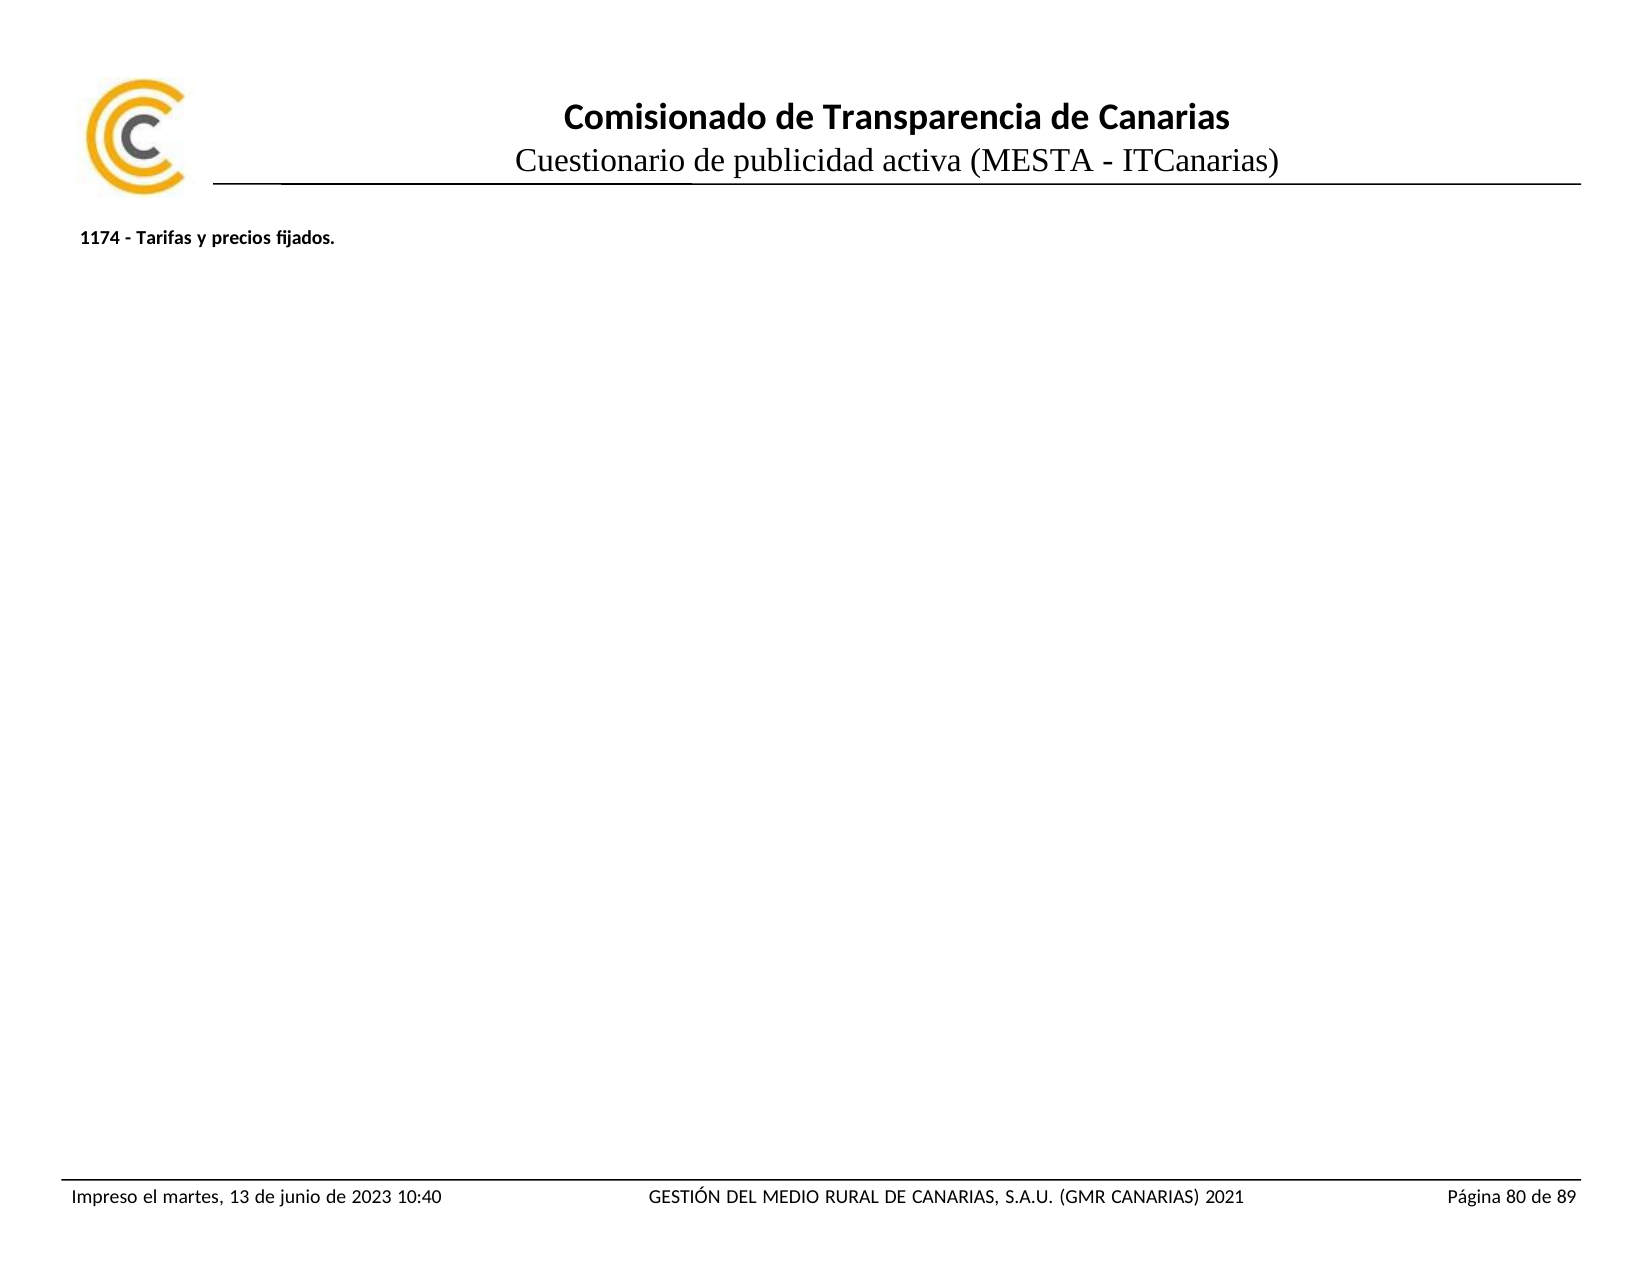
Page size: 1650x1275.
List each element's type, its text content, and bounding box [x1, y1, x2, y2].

text 1174 - Tarifas y precios fijados. [79, 225, 1592, 249]
